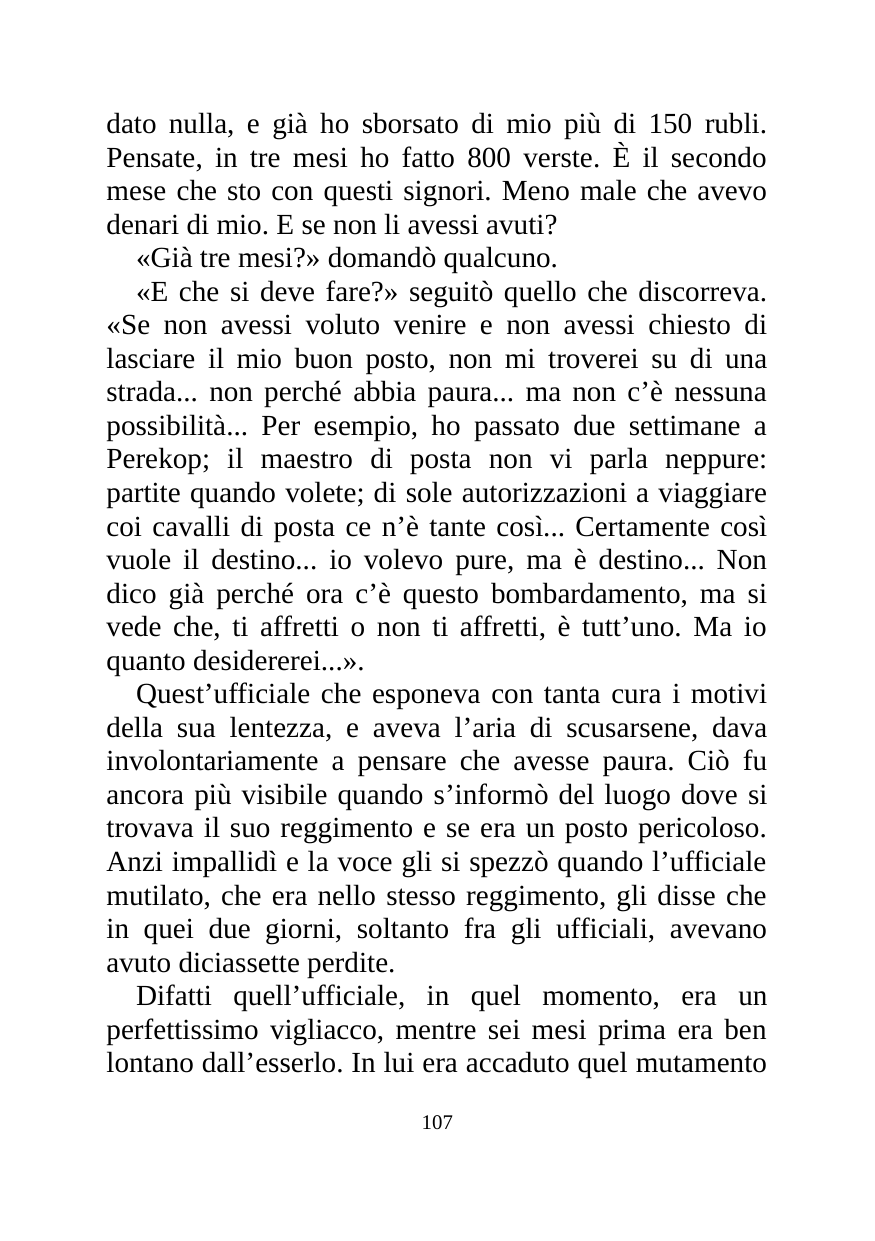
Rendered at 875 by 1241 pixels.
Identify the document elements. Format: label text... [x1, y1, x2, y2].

text dato nulla, e già ho sborsato di mio più di 150 rubli. Pensate, in tre mesi ho fatto 800 verste. È il secondo mese che sto con questi signori. Meno male che avevo denari di mio. E se non li avessi avuti? [106, 106, 768, 240]
text «E che si deve fare?» seguitò quello che discorreva. «Se non avessi voluto venire e non avessi chiesto di lasciare il mio buon posto, non mi troverei su di una strada... non perché abbia paura... ma non c’è nessuna possibilità... Per esempio, ho passato due settimane a Perekop; il maestro di posta non vi parla neppure: partite quando volete; di sole autorizzazioni a viaggiare coi cavalli di posta ce n’è tante così... Certamente così vuole il destino... io volevo pure, ma è destino... Non dico già perché ora c’è questo bombardamento, ma si vede che, ti affretti o non ti affretti, è tutt’uno. Ma io quanto desidererei...». [106, 274, 768, 676]
text «Già tre mesi?» domandò qualcuno. [106, 240, 768, 274]
text Quest’ufficiale che esponeva con tanta cura i motivi della sua lentezza, e aveva l’aria di scusarsene, dava involontariamente a pensare che avesse paura. Ciò fu ancora più visibile quando s’informò del luogo dove si trovava il suo reggimento e se era un posto pericoloso. Anzi impallidì e la voce gli si spezzò quando l’ufficiale mutilato, che era nello stesso reggimento, gli disse che in quei due giorni, soltanto fra gli ufficiali, avevano avuto diciassette perdite. [106, 676, 768, 978]
text Difatti quell’ufficiale, in quel momento, era un perfettissimo vigliacco, mentre sei mesi prima era ben lontano dall’esserlo. In lui era accaduto quel mutamento [106, 978, 768, 1079]
